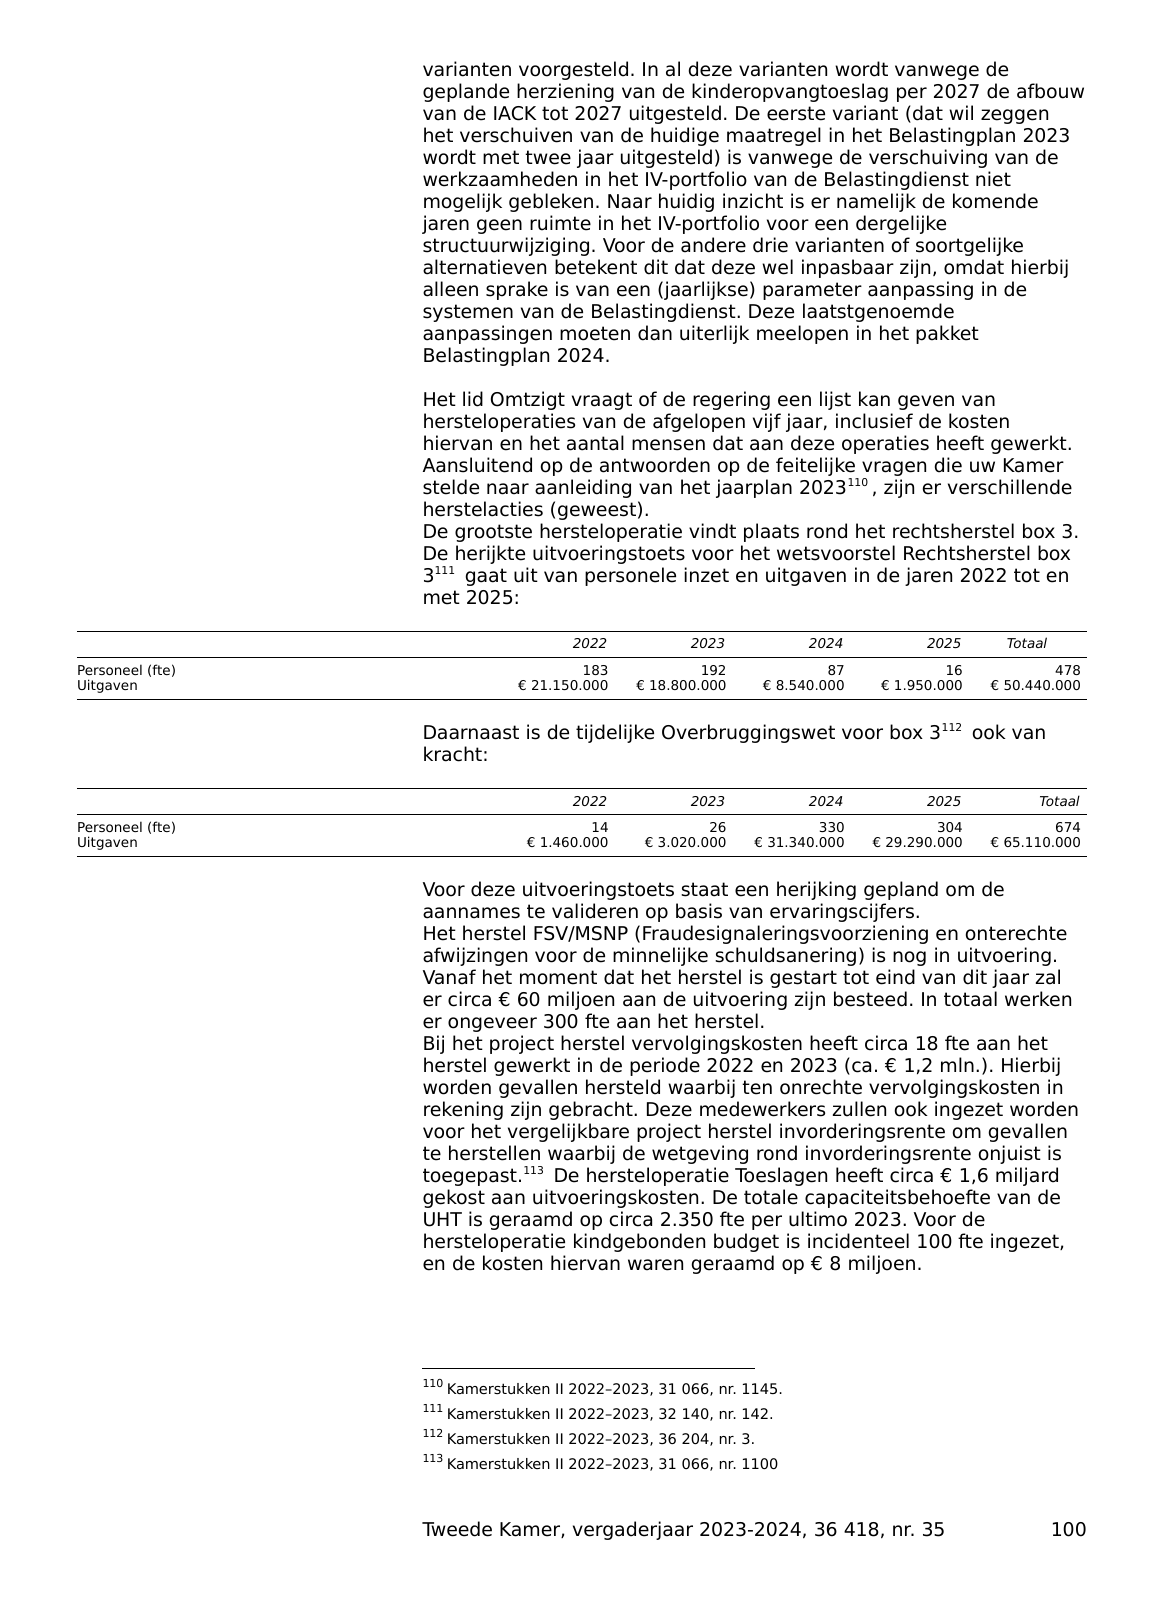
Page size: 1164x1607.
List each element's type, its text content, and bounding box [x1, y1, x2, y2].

table_cell 304 [850, 815, 968, 835]
table_cell Uitgaven [77, 678, 496, 699]
table_cell € 1.460.000 [496, 835, 614, 856]
table_cell 192 [614, 658, 732, 678]
text Het lid Omtzigt vraagt of de regering een lijst kan geven van hersteloperaties van de afgelopen vijf jaar, inclusief de kosten hiervan en het aantal mensen dat aan deze operaties heeft gewerkt. Aansluitend op de antwoorden op de feitelijke vragen die uw Kamer stelde naar aanleiding van het jaarplan 2023, zijn er verschillende herstelacties (geweest). [422, 389, 1087, 521]
text Kamerstukken II 2022–2023, 31 066, nr. 1100 [422, 1452, 1087, 1474]
table_header [77, 632, 496, 657]
table_header 2023 [614, 789, 732, 814]
table_cell 26 [614, 815, 732, 835]
table_cell € 29.290.000 [850, 835, 968, 856]
text De grootste hersteloperatie vindt plaats rond het rechtsherstel box 3. De herijkte uitvoeringstoets voor het wetsvoorstel Rechtsherstel box 3 gaat uit van personele inzet en uitgaven in de jaren 2022 tot en met 2025: [422, 521, 1087, 609]
table_cell 16 [850, 658, 968, 678]
table_cell € 1.950.000 [850, 678, 968, 699]
table_header Totaal [969, 789, 1087, 814]
table_header 2025 [850, 789, 968, 814]
text Voor deze uitvoeringstoets staat een herijking gepland om de aannames te valideren op basis van ervaringscijfers. [422, 879, 1087, 923]
text Bij het project herstel vervolgingskosten heeft circa 18 fte aan het herstel gewerkt in de periode 2022 en 2023 (ca. € 1,2 mln.). Hierbij worden gevallen hersteld waarbij ten onrechte vervolgingskosten in rekening zijn gebracht. Deze medewerkers zullen ook ingezet worden voor het vergelijkbare project herstel invorderingsrente om gevallen te herstellen waarbij de wetgeving rond invorderingsrente onjuist is toegepast. De hersteloperatie Toeslagen heeft circa € 1,6 miljard gekost aan uitvoeringskosten. De totale capaciteitsbehoefte van de UHT is geraamd op circa 2.350 fte per ultimo 2023. Voor de hersteloperatie kindgebonden budget is incidenteel 100 fte ingezet, en de kosten hiervan waren geraamd op € 8 miljoen. [422, 1033, 1087, 1274]
text Kamerstukken II 2022–2023, 36 204, nr. 3. [422, 1427, 1087, 1449]
table_header 2023 [614, 632, 732, 657]
table_cell € 21.150.000 [496, 678, 614, 699]
table_header 2022 [496, 789, 614, 814]
table_header 2024 [732, 789, 850, 814]
text Kamerstukken II 2022–2023, 31 066, nr. 1145. [422, 1377, 1087, 1399]
table_cell 674 [969, 815, 1087, 835]
table_header 2022 [496, 632, 614, 657]
text Kamerstukken II 2022–2023, 32 140, nr. 142. [422, 1402, 1087, 1424]
table_cell 14 [496, 815, 614, 835]
table_cell € 8.540.000 [732, 678, 850, 699]
table_header 2024 [732, 632, 850, 657]
table_cell € 3.020.000 [614, 835, 732, 856]
table_cell € 65.110.000 [969, 835, 1087, 856]
table_cell € 18.800.000 [614, 678, 732, 699]
table_cell 183 [496, 658, 614, 678]
table_cell Uitgaven [77, 835, 496, 856]
table_cell 87 [732, 658, 850, 678]
table_cell 330 [732, 815, 850, 835]
text Daarnaast is de tijdelijke Overbruggingswet voor box 3 ook van kracht: [422, 722, 1087, 766]
table_header 2025 [850, 632, 968, 657]
table_cell Personeel (fte) [77, 658, 496, 678]
table_cell 478 [969, 658, 1087, 678]
table_cell € 31.340.000 [732, 835, 850, 856]
table_header Totaal [969, 632, 1087, 657]
table_cell Personeel (fte) [77, 815, 496, 835]
text Het herstel FSV/MSNP (Fraudesignaleringsvoorziening en onterechte afwijzingen voor de minnelijke schuldsanering) is nog in uitvoering. Vanaf het moment dat het herstel is gestart tot eind van dit jaar zal er circa € 60 miljoen aan de uitvoering zijn besteed. In totaal werken er ongeveer 300 fte aan het herstel. [422, 923, 1087, 1033]
text varianten voorgesteld. In al deze varianten wordt vanwege de geplande herziening van de kinderopvangtoeslag per 2027 de afbouw van de IACK tot 2027 uitgesteld. De eerste variant (dat wil zeggen het verschuiven van de huidige maatregel in het Belastingplan 2023 wordt met twee jaar uitgesteld) is vanwege de verschuiving van de werkzaamheden in het IV-portfolio van de Belastingdienst niet mogelijk gebleken. Naar huidig inzicht is er namelijk de komende jaren geen ruimte in het IV-portfolio voor een dergelijke structuurwijziging. Voor de andere drie varianten of soortgelijke alternatieven betekent dit dat deze wel inpasbaar zijn, omdat hierbij alleen sprake is van een (jaarlijkse) parameter aanpassing in de systemen van de Belastingdienst. Deze laatstgenoemde aanpassingen moeten dan uiterlijk meelopen in het pakket Belastingplan 2024. [422, 59, 1087, 367]
table_header [77, 789, 496, 814]
table_cell € 50.440.000 [969, 678, 1087, 699]
